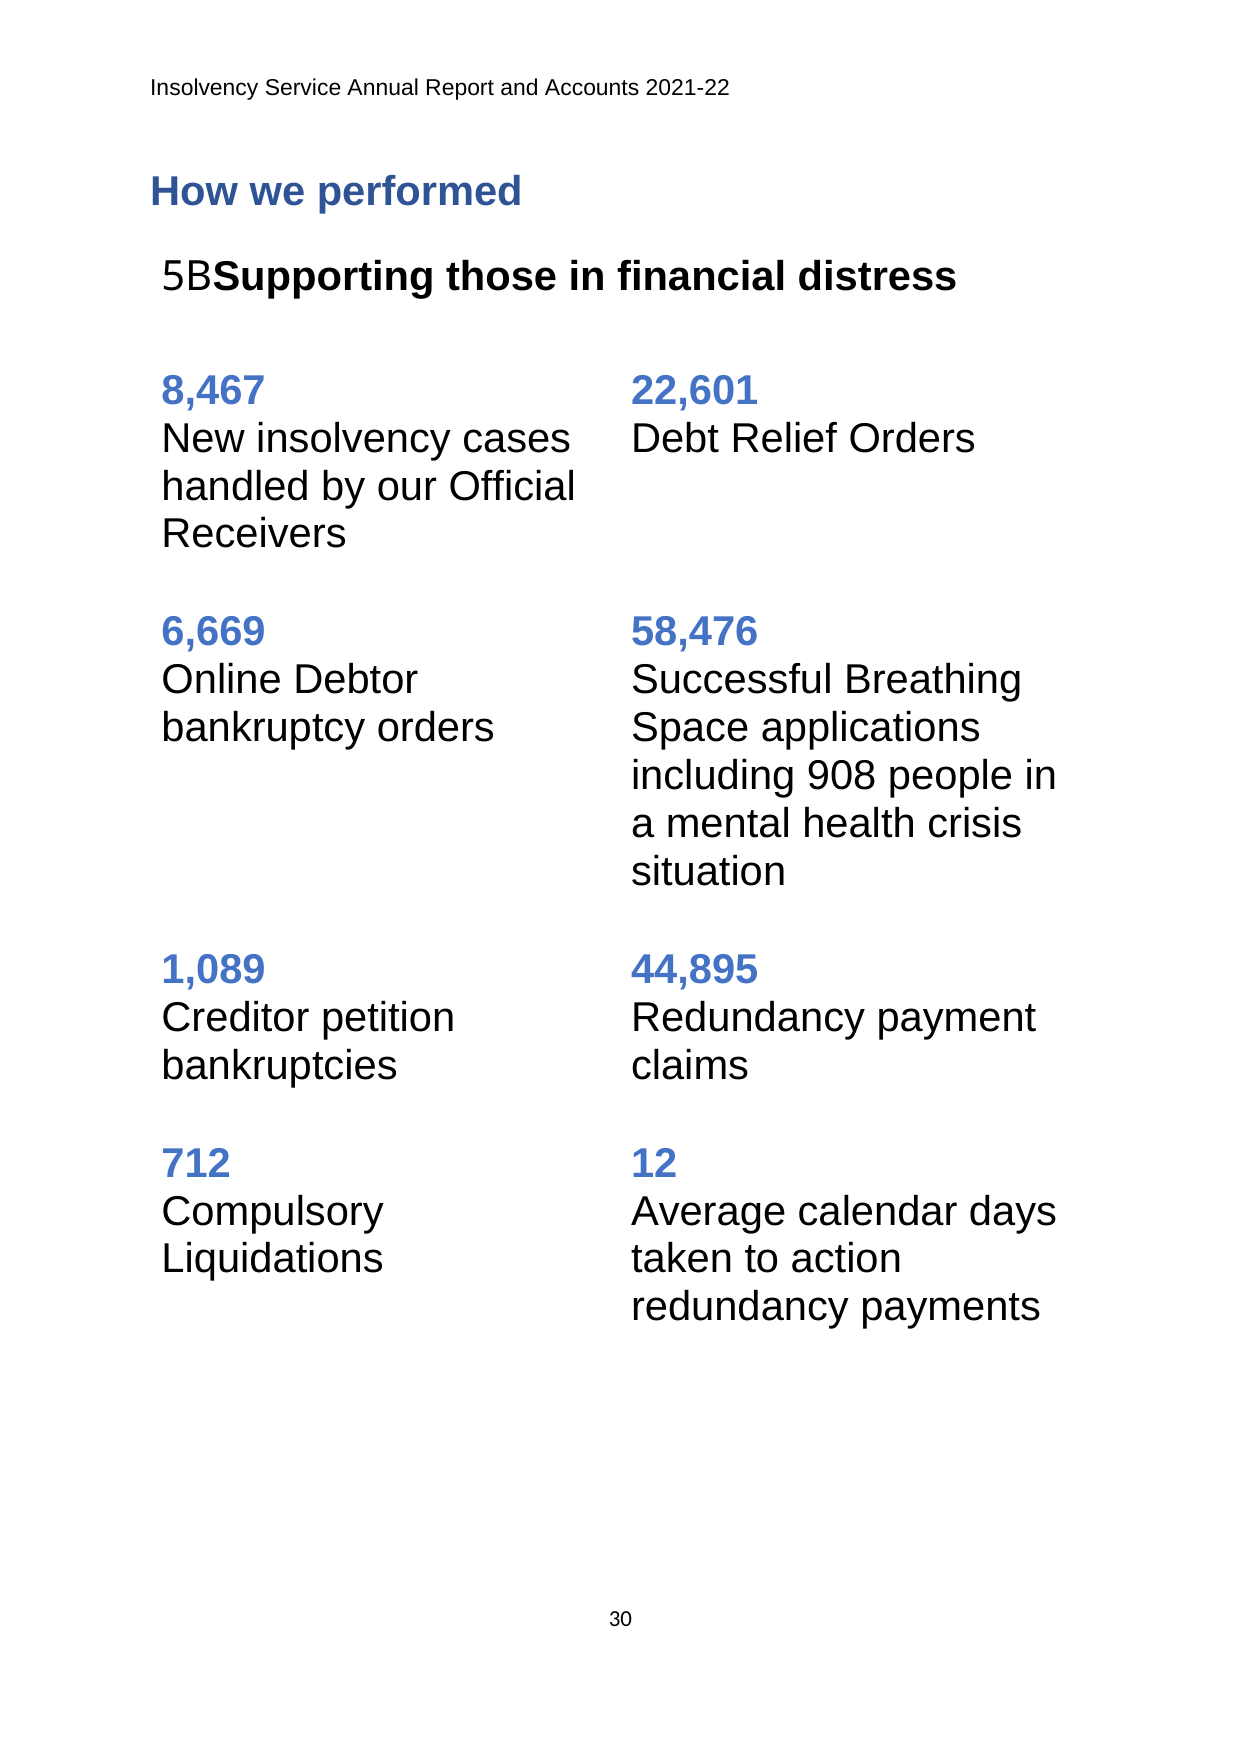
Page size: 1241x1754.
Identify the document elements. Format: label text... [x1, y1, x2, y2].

subtitle How we performed [150, 167, 1090, 214]
table_cell 12 Average calendar days taken to action redundancy payments [621, 1138, 1101, 1378]
table_cell 1,089 Creditor petition bankruptcies [151, 944, 619, 1136]
table_header 5BSupporting those in financial distress [151, 229, 1101, 363]
table_cell 44,895 Redundancy payment claims [621, 944, 1101, 1136]
table_cell 58,476 Successful Breathing Space applications including 908 people in a mental health crisis situation [621, 607, 1101, 942]
table_cell 6,669 Online Debtor bankruptcy orders [151, 607, 619, 942]
table_cell 22,601 Debt Relief Orders [621, 365, 1101, 605]
table_cell 8,467 New insolvency cases handled by our Official Receivers [151, 365, 619, 605]
table_cell 712 Compulsory Liquidations [151, 1138, 619, 1378]
